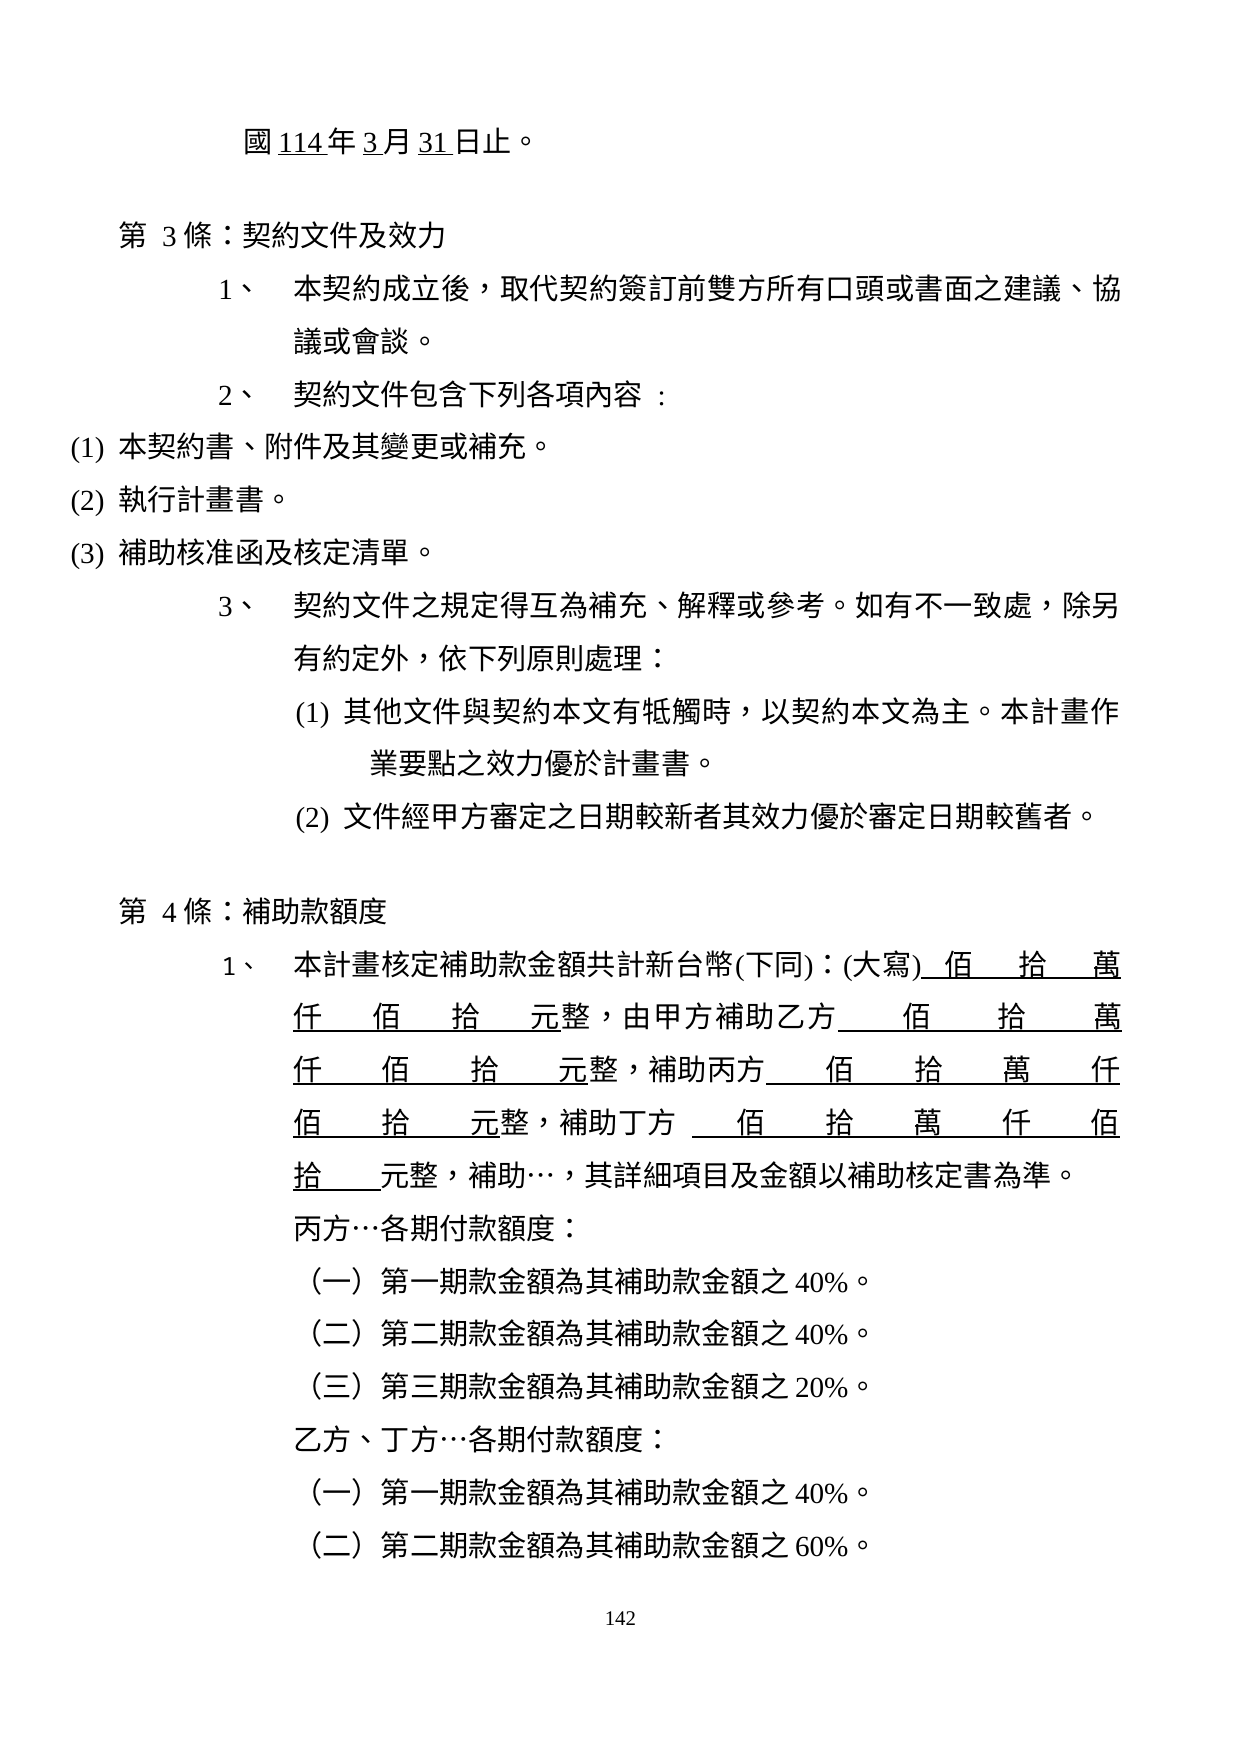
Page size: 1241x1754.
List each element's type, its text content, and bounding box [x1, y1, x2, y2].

text （三）第三期款金額為其補助款金額之20%。 [293, 1364, 1122, 1406]
list 執行計畫書。 [70, 477, 1122, 519]
text （二）第二期款金額為其補助款金額之40%。 [293, 1311, 1122, 1353]
text （一）第一期款金額為其補助款金額之40%。 [293, 1258, 1122, 1300]
text 第 3 條：契約文件及效力 [118, 213, 1122, 255]
list 契約文件之規定得互為補充、解釋或參考。如有不一致處，除另有約定外，依下列原則處理： [218, 582, 1122, 678]
list 補助核准函及核定清單。 [70, 530, 1122, 572]
text 國114年3月31日止。 [243, 118, 1122, 160]
list 本契約書、附件及其變更或補充。 [70, 424, 1122, 466]
text （二）第二期款金額為其補助款金額之60%。 [293, 1522, 1122, 1564]
text （一）第一期款金額為其補助款金額之40%。 [293, 1469, 1122, 1512]
text 第 4 條：補助款額度 [118, 888, 1122, 931]
list 文件經甲方審定之日期較新者其效力優於審定日期較舊者。 [295, 794, 1122, 836]
list 本計畫核定補助款金額共計新台幣(下同)：(大寫) 佰 拾 萬 仟 佰 拾 元整，由甲方補助乙方 佰 拾 萬 仟 佰 拾 元整，補助丙方 佰 拾 萬 仟 佰 拾 元整，補助丁方 佰 拾 萬 仟 佰 拾 元整，補助…，其詳細項目及金額以補助核定書為準。 [221, 941, 1122, 1195]
text 丙方…各期付款額度： [293, 1205, 1122, 1248]
list 本契約成立後，取代契約簽訂前雙方所有口頭或書面之建議、協議或會談。 [218, 266, 1122, 361]
text 乙方、丁方…各期付款額度： [293, 1417, 1122, 1459]
list 其他文件與契約本文有牴觸時，以契約本文為主。本計畫作業要點之效力優於計畫書。 [295, 688, 1122, 783]
list 契約文件包含下列各項內容 : [218, 371, 1122, 413]
